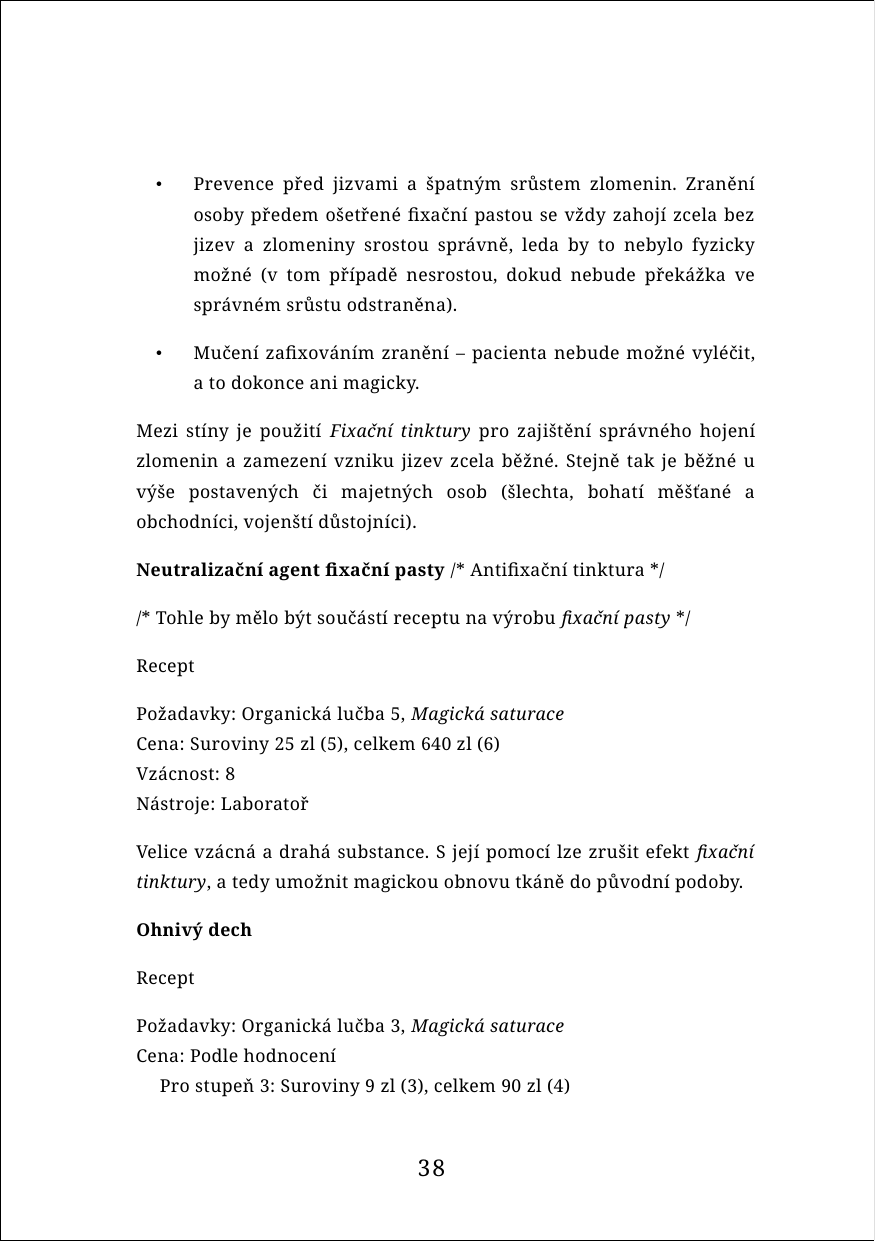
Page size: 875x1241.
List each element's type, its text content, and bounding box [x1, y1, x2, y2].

text Mezi stíny je použití Fixační tinktury pro zajištění správného hojení zlomenin a zamezení vzniku jizev zcela běžné. Stejně tak je běžné u výše postavených či majetných osob (šlechta, bohatí měšťané a obchodníci, vojenští důstojníci). [136, 419, 756, 533]
list Prevence před jizvami a špatným srůstem zlomenin. Zranění osoby předem ošetřené fixační pastou se vždy zahojí zcela bez jizev a zlomeniny srostou správně, leda by to nebylo fyzicky možné (v tom případě nesrostou, dokud nebude překážka ve správném srůstu odstraněna). [156, 172, 756, 317]
text Recept [136, 966, 756, 990]
text Požadavky: Organická lučba 5, Magická saturace Cena: Suroviny 25 zl (5), celkem 640 zl (6) Vzácnost: 8 Nástroje: Laboratoř [136, 701, 756, 816]
list Mučení zafixováním zranění – pacienta nebude možné vyléčit, a to dokonce ani magicky. [156, 341, 756, 395]
text Ohnivý dech [136, 918, 756, 942]
text Velice vzácná a drahá substance. S její pomocí lze zrušit efekt fixační tinktury, a tedy umožnit magickou obnovu tkáně do původní podoby. [136, 839, 756, 894]
text /* Tohle by mělo být součástí receptu na výrobu fixační pasty */ [136, 605, 756, 629]
text Požadavky: Organická lučba 3, Magická saturace Cena: Podle hodnocení Pro stupeň 3: Suroviny 9 zl (3), celkem 90 zl (4) [136, 1013, 756, 1098]
text Recept [136, 653, 756, 677]
text Neutralizační agent fixační pasty /* Antifixační tinktura */ [136, 557, 756, 581]
